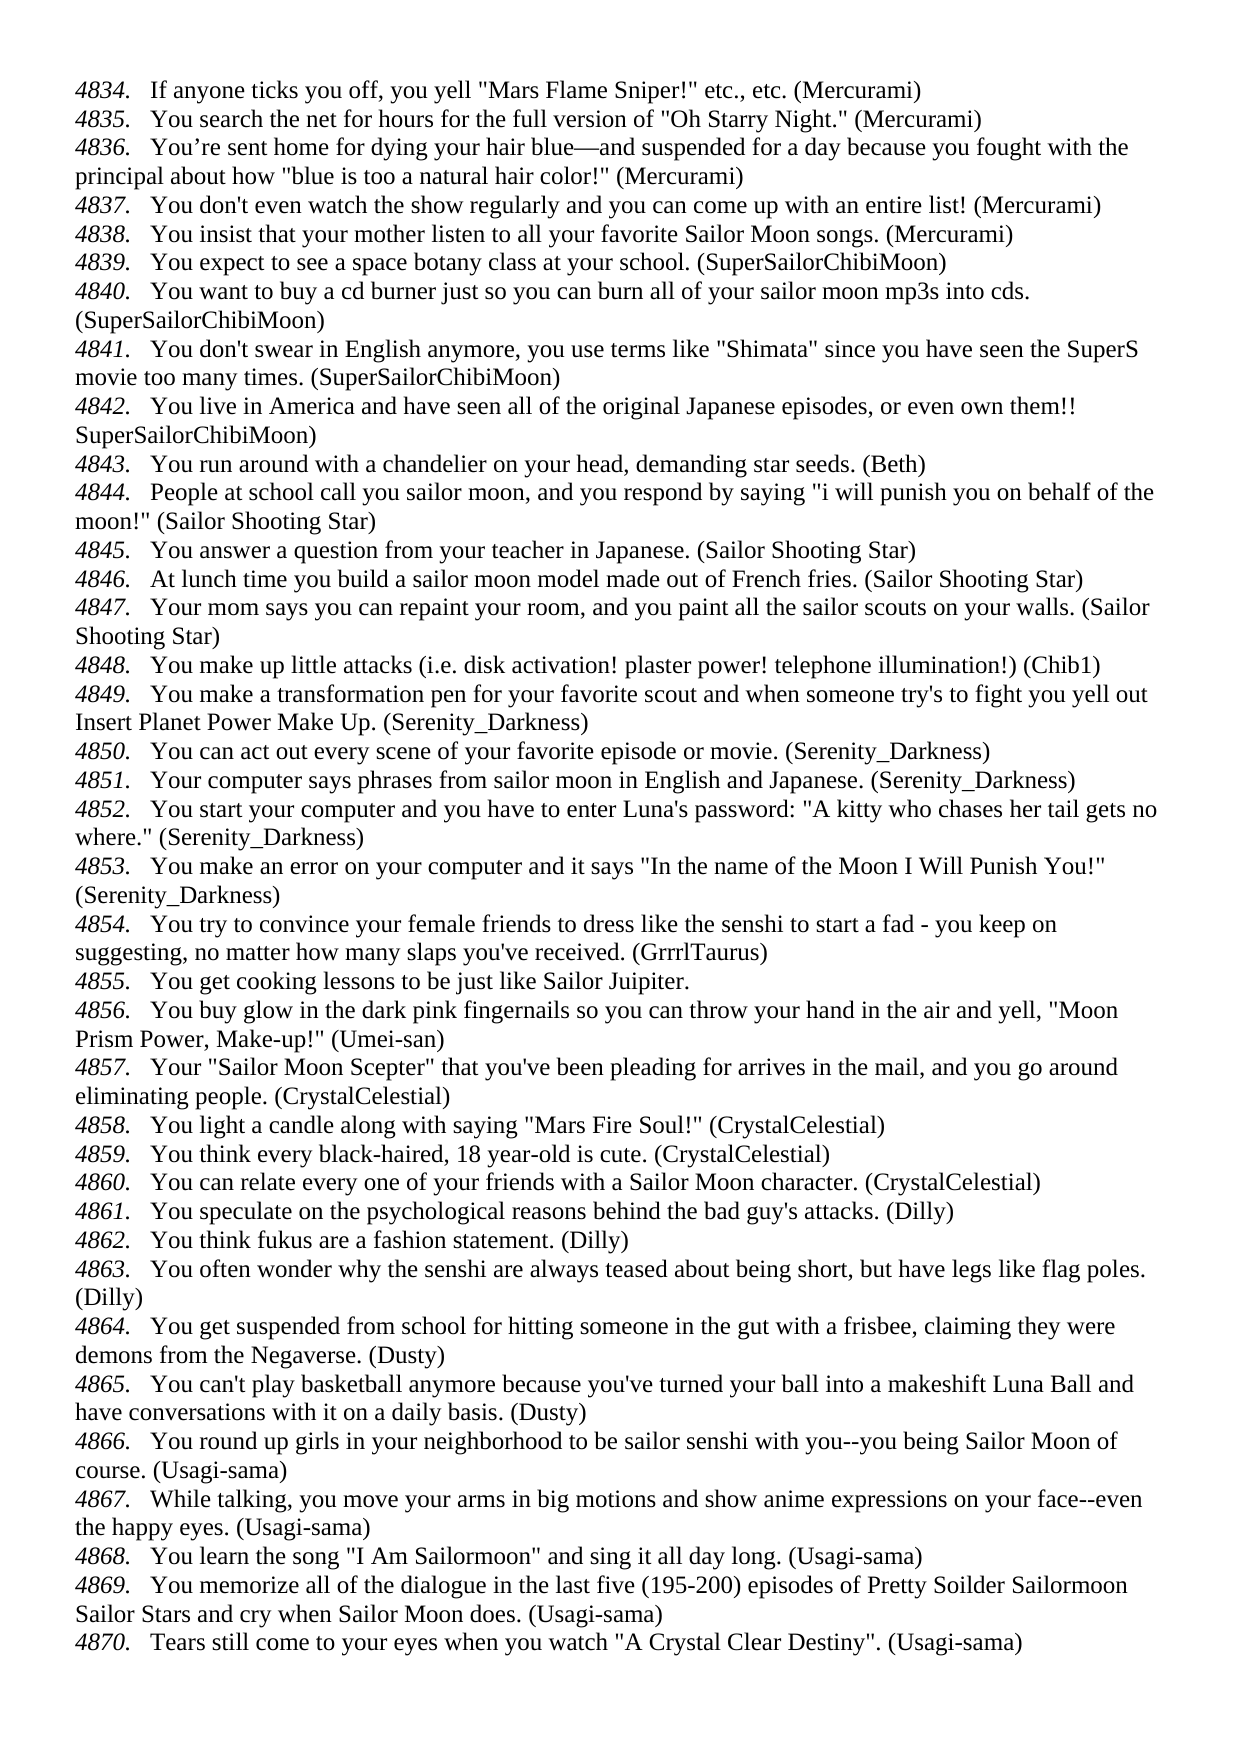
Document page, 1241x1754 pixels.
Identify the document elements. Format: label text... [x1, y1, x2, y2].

list You answer a question from your teacher in Japanese. (Sailor Shooting Star) [75, 535, 1165, 564]
list Your mom says you can repaint your room, and you paint all the sailor scouts on your walls. (Sailor Shooting Star) [75, 592, 1165, 650]
list You insist that your mother listen to all your favorite Sailor Moon songs. (Mercurami) [75, 219, 1165, 247]
list You don't swear in English anymore, you use terms like "Shimata" since you have seen the SuperS movie too many times. (SuperSailorChibiMoon) [75, 334, 1165, 391]
list You try to convince your female friends to dress like the senshi to start a fad - you keep on suggesting, no matter how many slaps you've received. (GrrrlTaurus) [75, 909, 1165, 966]
list You think fukus are a fashion statement. (Dilly) [75, 1225, 1165, 1254]
list You buy glow in the dark pink fingernails so you can throw your hand in the air and yell, "Moon Prism Power, Make-up!" (Umei-san) [75, 995, 1165, 1052]
list You light a candle along with saying "Mars Fire Soul!" (CrystalCelestial) [75, 1110, 1165, 1139]
list While talking, you move your arms in big motions and show anime expressions on your face--even the happy eyes. (Usagi-sama) [75, 1484, 1165, 1541]
list You make up little attacks (i.e. disk activation! plaster power! telephone illumination!) (Chib1) [75, 650, 1165, 679]
list You run around with a chandelier on your head, demanding star seeds. (Beth) [75, 449, 1165, 477]
list You learn the song "I Am Sailormoon" and sing it all day long. (Usagi-sama) [75, 1541, 1165, 1570]
list You make a transformation pen for your favorite scout and when someone try's to fight you yell out Insert Planet Power Make Up. (Serenity_Darkness) [75, 679, 1165, 736]
list You round up girls in your neighborhood to be sailor senshi with you--you being Sailor Moon of course. (Usagi-sama) [75, 1426, 1165, 1484]
list You speculate on the psychological reasons behind the bad guy's attacks. (Dilly) [75, 1196, 1165, 1225]
list People at school call you sailor moon, and you respond by saying "i will punish you on behalf of the moon!" (Sailor Shooting Star) [75, 477, 1165, 535]
list You get suspended from school for hitting someone in the gut with a frisbee, claiming they were demons from the Negaverse. (Dusty) [75, 1311, 1165, 1369]
list You want to buy a cd burner just so you can burn all of your sailor moon mp3s into cds. (SuperSailorChibiMoon) [75, 276, 1165, 334]
list You search the net for hours for the full version of "Oh Starry Night." (Mercurami) [75, 104, 1165, 132]
list You can't play basketball anymore because you've turned your ball into a makeshift Luna Ball and have conversations with it on a daily basis. (Dusty) [75, 1369, 1165, 1426]
list If anyone ticks you off, you yell "Mars Flame Sniper!" etc., etc. (Mercurami) [75, 75, 1165, 104]
list You memorize all of the dialogue in the last five (195-200) episodes of Pretty Soilder Sailormoon Sailor Stars and cry when Sailor Moon does. (Usagi-sama) [75, 1570, 1165, 1627]
list You don't even watch the show regularly and you can come up with an entire list! (Mercurami) [75, 190, 1165, 219]
list At lunch time you build a sailor moon model made out of French fries. (Sailor Shooting Star) [75, 564, 1165, 592]
list You start your computer and you have to enter Luna's password: "A kitty who chases her tail gets no where." (Serenity_Darkness) [75, 794, 1165, 851]
list You can relate every one of your friends with a Sailor Moon character. (CrystalCelestial) [75, 1167, 1165, 1196]
list You’re sent home for dying your hair blue—and suspended for a day because you fought with the principal about how "blue is too a natural hair color!" (Mercurami) [75, 132, 1165, 190]
list You often wonder why the senshi are always teased about being short, but have legs like flag poles. (Dilly) [75, 1254, 1165, 1311]
list You make an error on your computer and it says "In the name of the Moon I Will Punish You!" (Serenity_Darkness) [75, 851, 1165, 909]
list You expect to see a space botany class at your school. (SuperSailorChibiMoon) [75, 247, 1165, 276]
list Your "Sailor Moon Scepter" that you've been pleading for arrives in the mail, and you go around eliminating people. (CrystalCelestial) [75, 1052, 1165, 1110]
list You live in America and have seen all of the original Japanese episodes, or even own them!! SuperSailorChibiMoon) [75, 391, 1165, 449]
list You think every black-haired, 18 year-old is cute. (CrystalCelestial) [75, 1139, 1165, 1167]
list You get cooking lessons to be just like Sailor Juipiter. [75, 966, 1165, 995]
list Tears still come to your eyes when you watch "A Crystal Clear Destiny". (Usagi-sama) [75, 1627, 1165, 1656]
list Your computer says phrases from sailor moon in English and Japanese. (Serenity_Darkness) [75, 765, 1165, 794]
list You can act out every scene of your favorite episode or movie. (Serenity_Darkness) [75, 736, 1165, 765]
